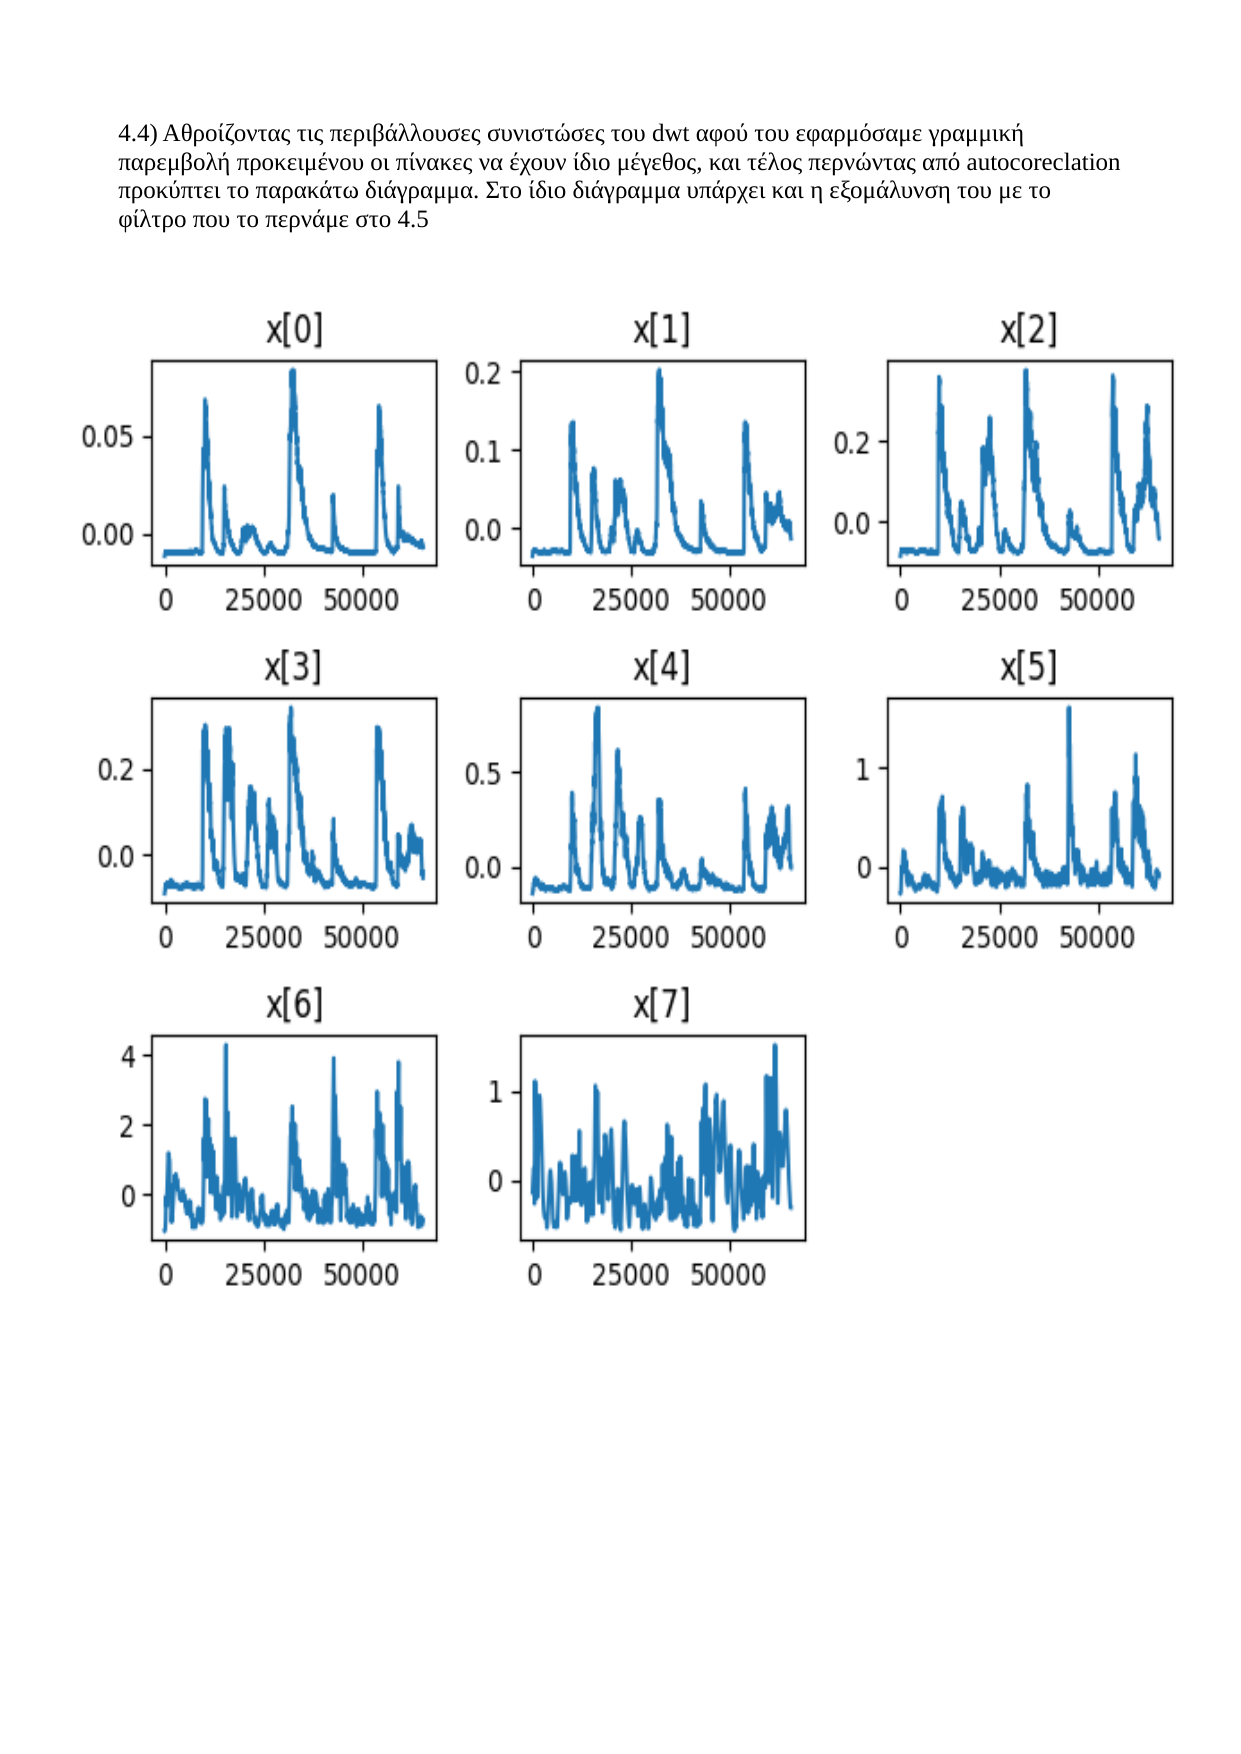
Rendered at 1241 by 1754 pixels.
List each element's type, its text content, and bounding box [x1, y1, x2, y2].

picture [53, 281, 1199, 1325]
text 4.4) Αθροίζοντας τις περιβάλλουσες συνιστώσες του dwt αφού του εφαρμόσαμε γραμμική παρεμβολή προκειμένου οι πίνακες να έχουν ίδιο μέγεθος, και τέλος περνώντας από autocoreclation προκύπτει το παρακάτω διάγραμμα. Στο ίδιο διάγραμμα υπάρχει και η εξομάλυνση του με το φίλτρο που το περνάμε στο 4.5 [118, 118, 1122, 233]
